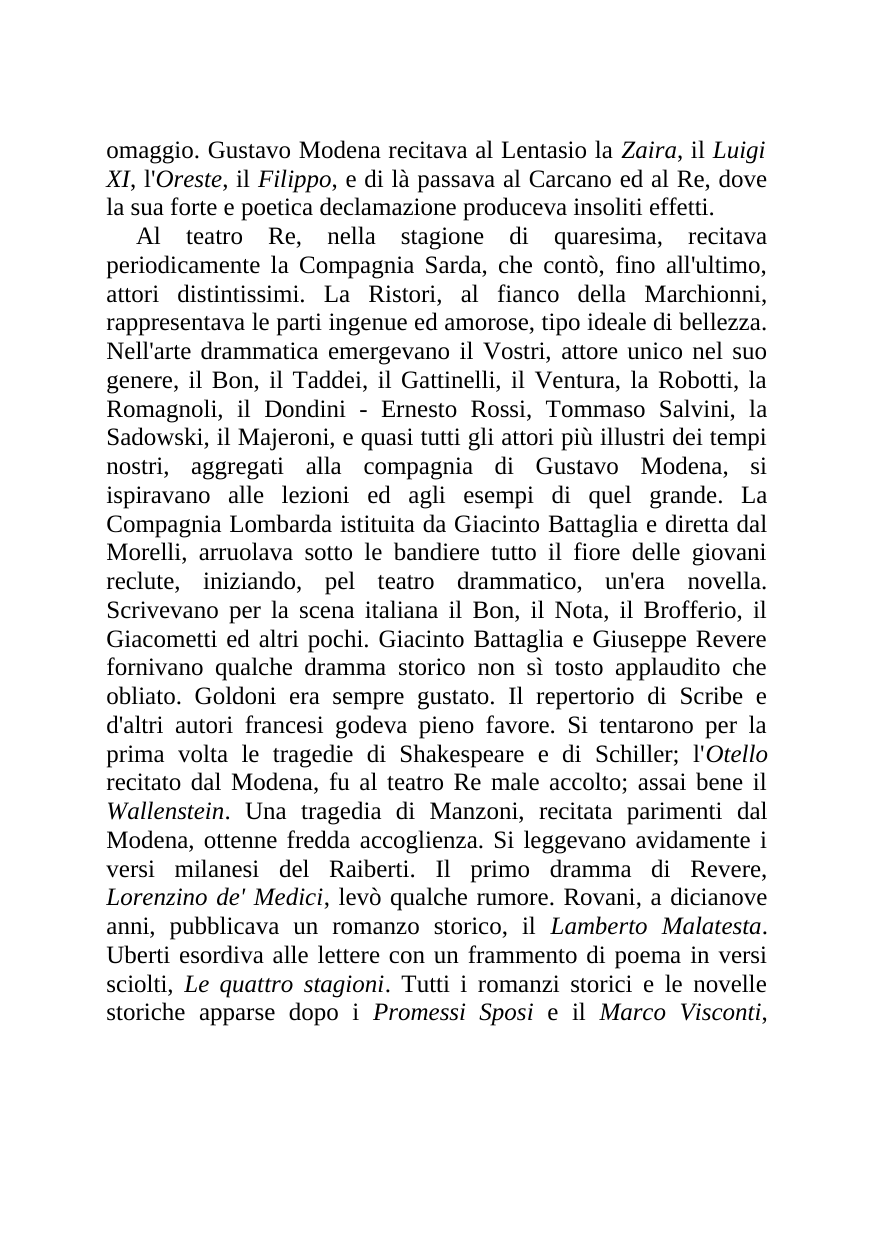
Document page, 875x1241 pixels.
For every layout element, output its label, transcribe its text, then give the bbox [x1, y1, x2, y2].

text omaggio. Gustavo Modena recitava al Lentasio la Zaira, il Luigi XI, l'Oreste, il Filippo, e di là passava al Carcano ed al Re, dove la sua forte e poetica declamazione produceva insoliti effetti. [106, 135, 768, 221]
text Al teatro Re, nella stagione di quaresima, recitava periodicamente la Compagnia Sarda, che contò, fino all'ultimo, attori distintissimi. La Ristori, al fianco della Marchionni, rappresentava le parti ingenue ed amorose, tipo ideale di bellezza. Nell'arte drammatica emergevano il Vostri, attore unico nel suo genere, il Bon, il Taddei, il Gattinelli, il Ventura, la Robotti, la Romagnoli, il Dondini - Ernesto Rossi, Tommaso Salvini, la Sadowski, il Majeroni, e quasi tutti gli attori più illustri dei tempi nostri, aggregati alla compagnia di Gustavo Modena, si ispiravano alle lezioni ed agli esempi di quel grande. La Compagnia Lombarda istituita da Giacinto Battaglia e diretta dal Morelli, arruolava sotto le bandiere tutto il fiore delle giovani reclute, iniziando, pel teatro drammatico, un'era novella. Scrivevano per la scena italiana il Bon, il Nota, il Brofferio, il Giacometti ed altri pochi. Giacinto Battaglia e Giuseppe Revere fornivano qualche dramma storico non sì tosto applaudito che obliato. Goldoni era sempre gustato. Il repertorio di Scribe e d'altri autori francesi godeva pieno favore. Si tentarono per la prima volta le tragedie di Shakespeare e di Schiller; l'Otello recitato dal Modena, fu al teatro Re male accolto; assai bene il Wallenstein. Una tragedia di Manzoni, recitata parimenti dal Modena, ottenne fredda accoglienza. Si leggevano avidamente i versi milanesi del Raiberti. Il primo dramma di Revere, Lorenzino de' Medici, levò qualche rumore. Rovani, a dicianove anni, pubblicava un romanzo storico, il Lamberto Malatesta. Uberti esordiva alle lettere con un frammento di poema in versi sciolti, Le quattro stagioni. Tutti i romanzi storici e le novelle storiche apparse dopo i Promessi Sposi e il Marco Visconti, [106, 221, 768, 1026]
